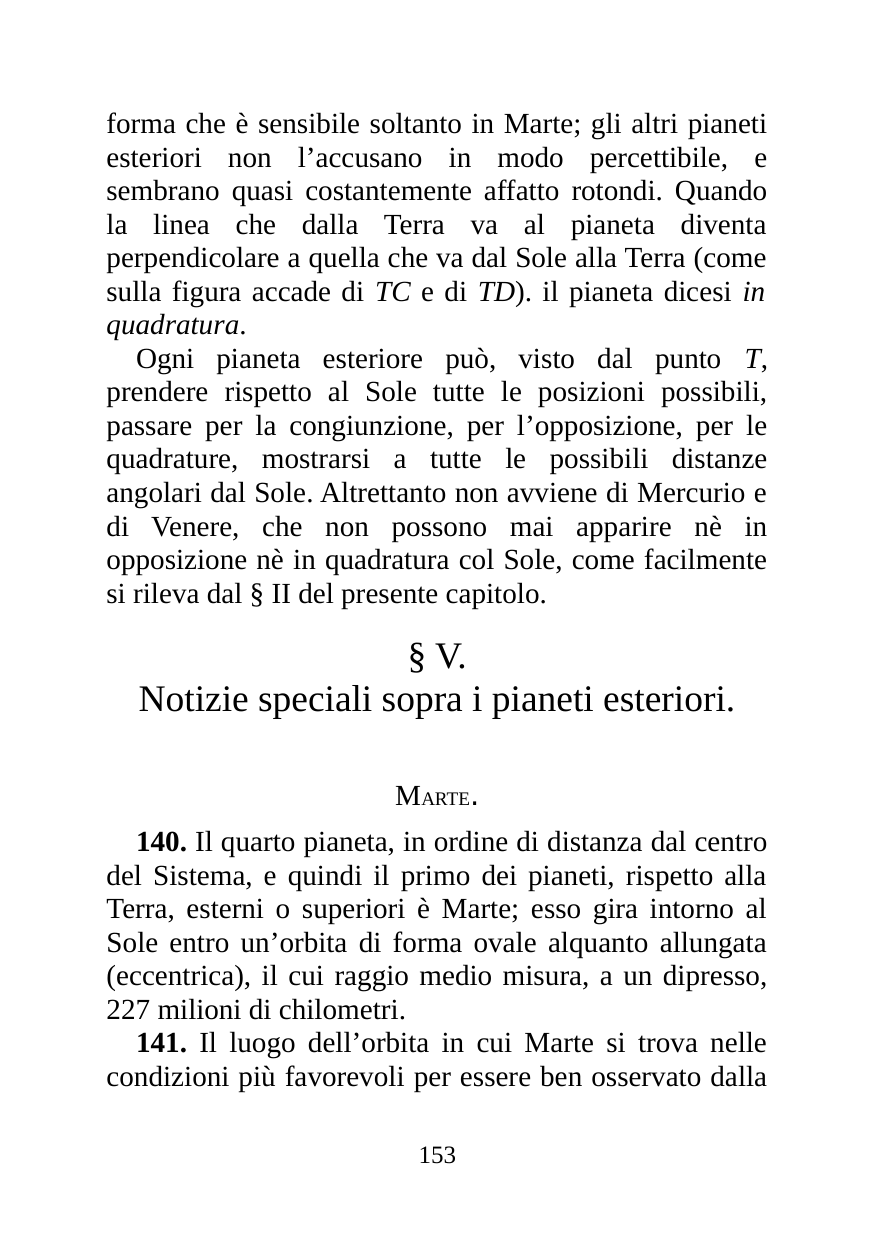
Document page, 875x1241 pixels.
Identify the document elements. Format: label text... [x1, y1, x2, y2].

text 141. Il luogo dell’orbita in cui Marte si trova nelle condizioni più favorevoli per essere ben osservato dalla [106, 1026, 768, 1093]
subtitle Marte. [106, 778, 768, 812]
subtitle § V. Notizie speciali sopra i pianeti esteriori. [106, 633, 768, 719]
text 140. Il quarto pianeta, in ordine di distanza dal centro del Sistema, e quindi il primo dei pianeti, rispetto alla Terra, esterni o superiori è Marte; esso gira intorno al Sole entro un’orbita di forma ovale alquanto allungata (eccentrica), il cui raggio medio misura, a un dipresso, 227 milioni di chilometri. [106, 824, 768, 1026]
text Ogni pianeta esteriore può, visto dal punto T, prendere rispetto al Sole tutte le posizioni possibili, passare per la congiunzione, per l’opposizione, per le quadrature, mostrarsi a tutte le possibili distanze angolari dal Sole. Altrettanto non avviene di Mercurio e di Venere, che non possono mai apparire nè in opposizione nè in quadratura col Sole, come facilmente si rileva dal § II del presente capitolo. [106, 341, 768, 609]
text forma che è sensibile soltanto in Marte; gli altri pianeti esteriori non l’accusano in modo percettibile, e sembrano quasi costantemente affatto rotondi. Quando la linea che dalla Terra va al pianeta diventa perpendicolare a quella che va dal Sole alla Terra (come sulla figura accade di TC e di TD). il pianeta dicesi in quadratura. [106, 106, 768, 341]
